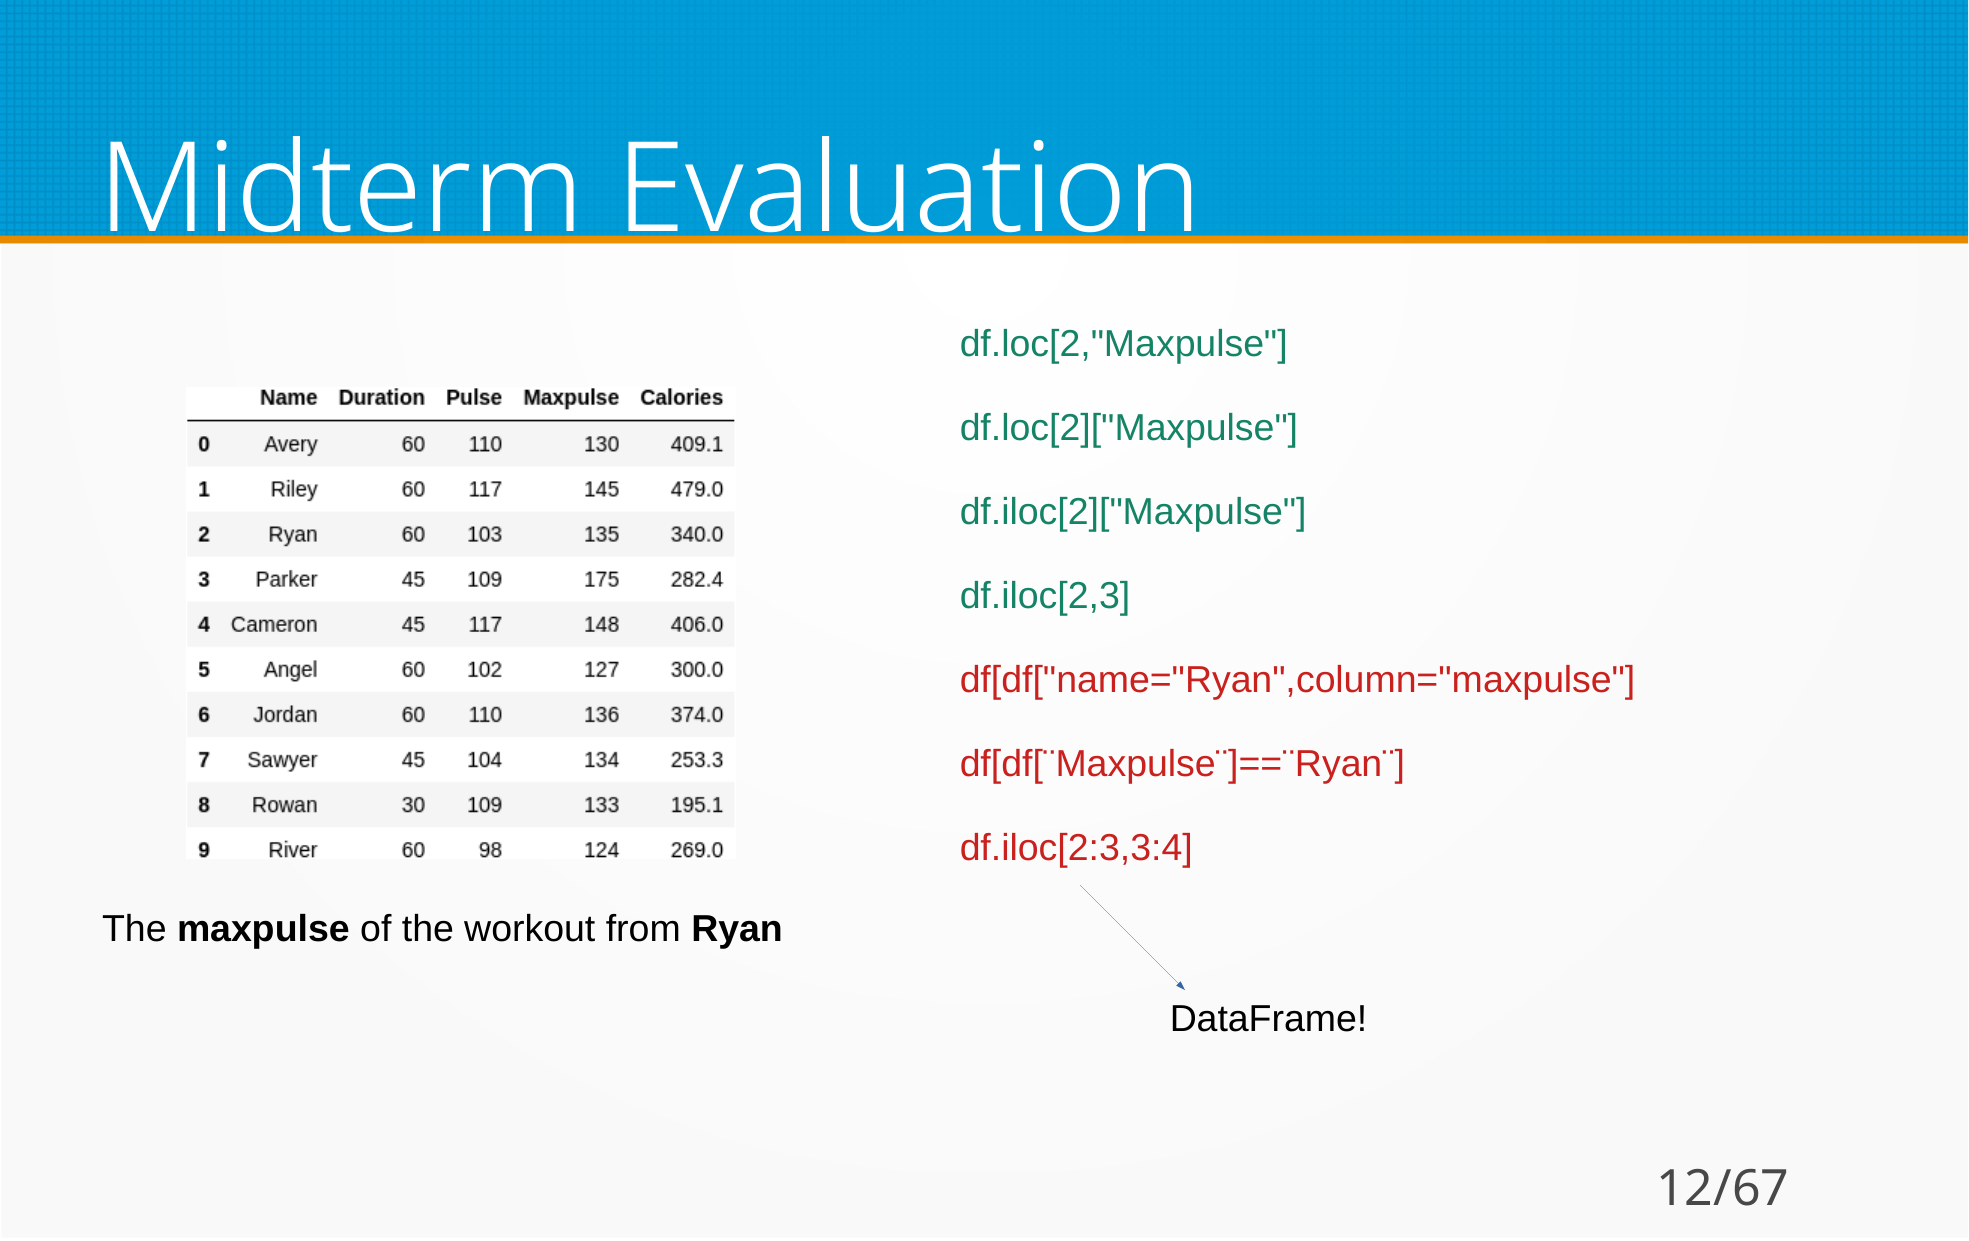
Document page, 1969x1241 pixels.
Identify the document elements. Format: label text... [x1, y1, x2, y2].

picture [0, 236, 1969, 1241]
title Midterm Evaluation [98, 49, 1870, 257]
text_box DataFrame! [1155, 990, 1441, 1047]
text_box df.loc[2,"Maxpulse"] df.loc[2]["Maxpulse"] df.iloc[2]["Maxpulse"] df.iloc[2,3] df[df["name="Ryan",column="maxpulse"] df[df[¨Maxpulse¨]==¨Ryan¨] df.iloc[2:3,3:4] [945, 315, 1861, 876]
text_box The maxpulse of the workout from Ryan [15, 900, 871, 957]
